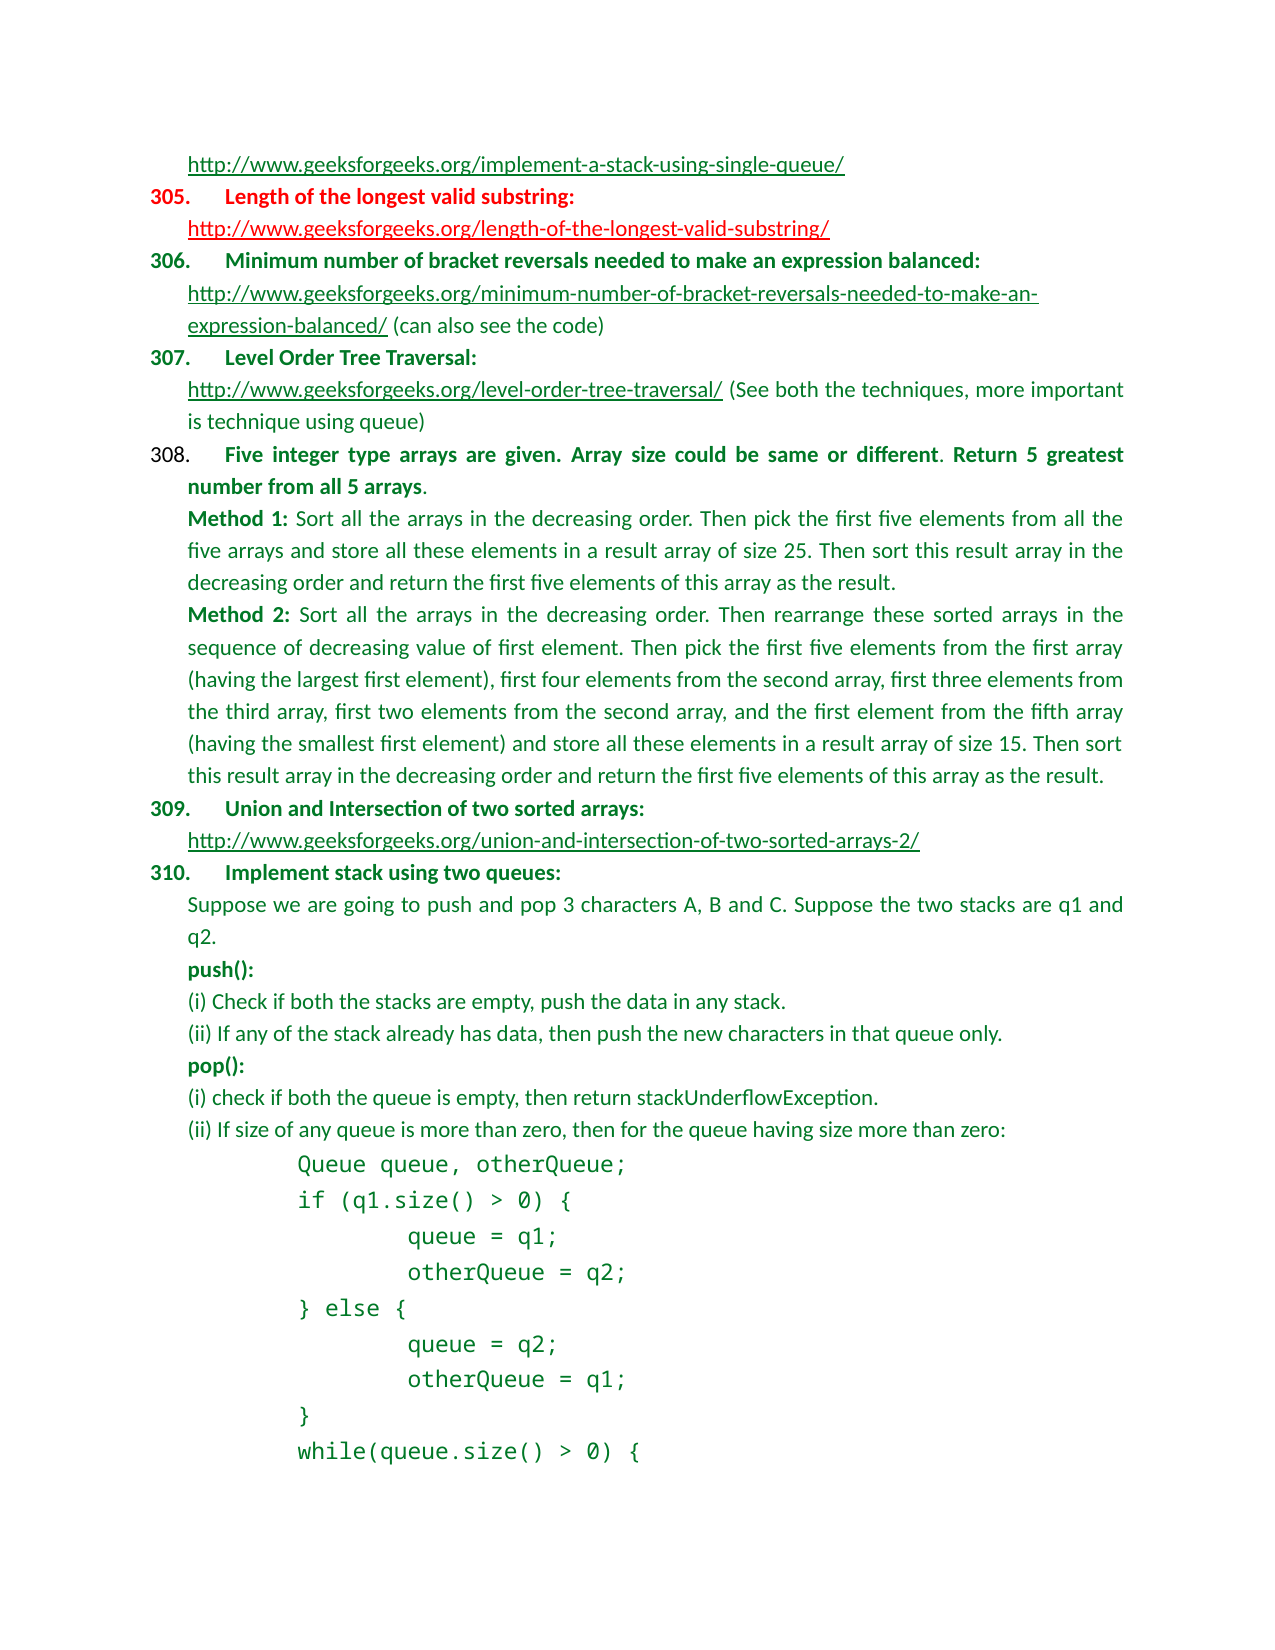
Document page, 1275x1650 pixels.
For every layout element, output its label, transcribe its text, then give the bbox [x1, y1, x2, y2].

list (i) check if both the queue is empty, then return stackUnderflowException. [150, 1083, 1125, 1111]
list Method 2: Sort all the arrays in the decreasing order. Then rearrange these sorted arrays in the sequence of decreasing value of first element. Then pick the first five elements from the first array (having the largest first element), first four elements from the second array, first three elements from the third array, first two elements from the second array, and the first element from the fifth array (having the smallest first element) and store all these elements in a result array of size 15. Then sort this result array in the decreasing order and return the first five elements of this array as the result. [150, 601, 1125, 789]
list http://www.geeksforgeeks.org/length-of-the-longest-valid-substring/ [150, 214, 1125, 242]
list queue = q2; [150, 1327, 1125, 1359]
list http://www.geeksforgeeks.org/level-order-tree-traversal/ (See both the techniques, more important is technique using queue) [150, 375, 1125, 436]
list Queue queue, otherQueue; [150, 1148, 1125, 1179]
list otherQueue = q2; [150, 1256, 1125, 1287]
list (i) Check if both the stacks are empty, push the data in any stack. [150, 987, 1125, 1015]
list if (q1.size() > 0) { [150, 1184, 1125, 1215]
list queue = q1; [150, 1220, 1125, 1251]
list Suppose we are going to push and pop 3 characters A, B and C. Suppose the two stacks are q1 and q2. [150, 890, 1125, 951]
list } else { [150, 1292, 1125, 1323]
list push(): [150, 955, 1125, 983]
list Level Order Tree Traversal: [150, 343, 1125, 371]
list http://www.geeksforgeeks.org/implement-a-stack-using-single-queue/ [150, 150, 1125, 178]
list Method 1: Sort all the arrays in the decreasing order. Then pick the first five elements from all the five arrays and store all these elements in a result array of size 25. Then sort this result array in the decreasing order and return the first five elements of this array as the result. [150, 504, 1125, 596]
list http://www.geeksforgeeks.org/union-and-intersection-of-two-sorted-arrays-2/ [150, 826, 1125, 854]
list (ii) If any of the stack already has data, then push the new characters in that queue only. [150, 1019, 1125, 1047]
list pop(): [150, 1051, 1125, 1079]
list Five integer type arrays are given. Array size could be same or different. Return 5 greatest number from all 5 arrays. [150, 440, 1125, 500]
list Union and Intersection of two sorted arrays: [150, 794, 1125, 822]
list } [150, 1399, 1125, 1431]
list while(queue.size() > 0) { [150, 1435, 1125, 1467]
list Minimum number of bracket reversals needed to make an expression balanced: [150, 247, 1125, 274]
list Implement stack using two queues: [150, 858, 1125, 886]
list Length of the longest valid substring: [150, 182, 1125, 210]
list otherQueue = q1; [150, 1363, 1125, 1395]
list (ii) If size of any queue is more than zero, then for the queue having size more than zero: [150, 1116, 1125, 1144]
list http://www.geeksforgeeks.org/minimum-number-of-bracket-reversals-needed-to-make-an-expression-balanced/ (can also see the code) [150, 279, 1125, 339]
